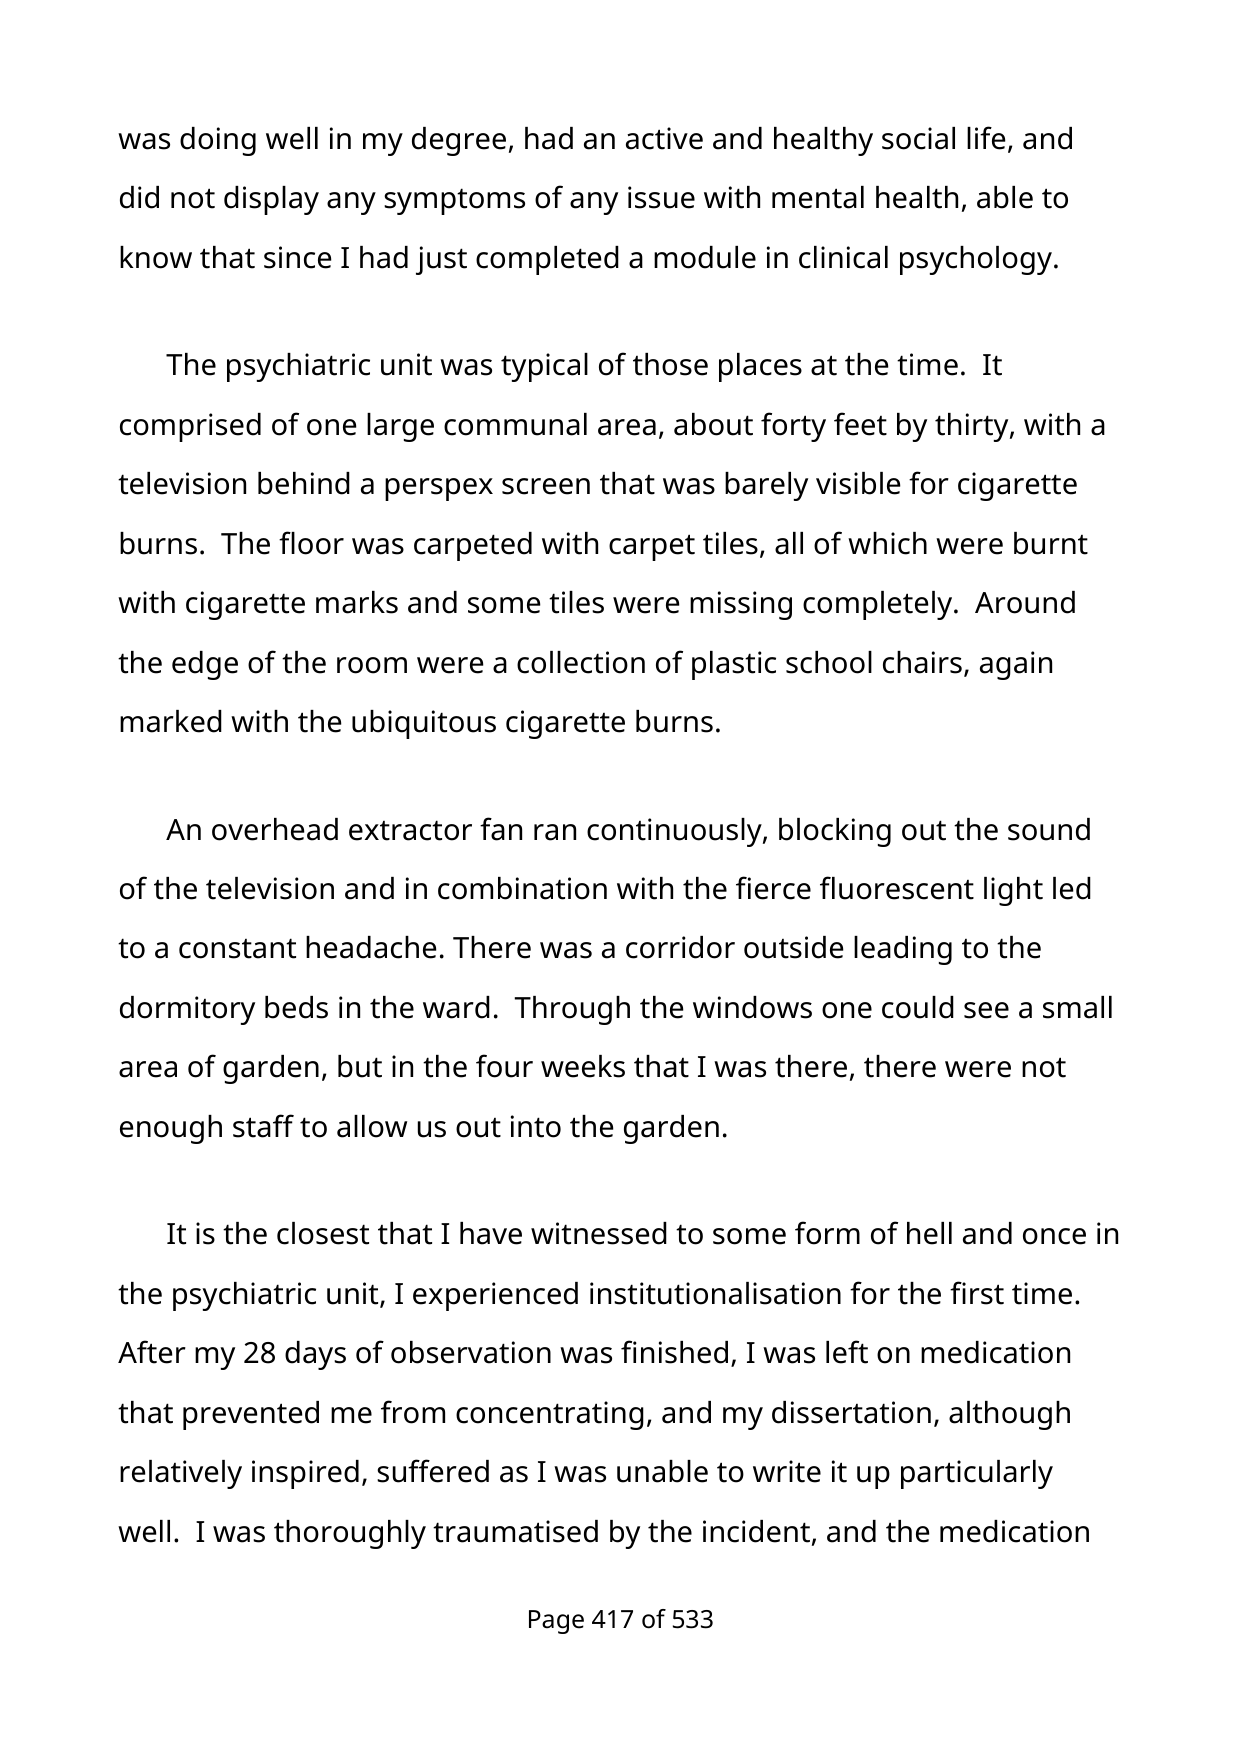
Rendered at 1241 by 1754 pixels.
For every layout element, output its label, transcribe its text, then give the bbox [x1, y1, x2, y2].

text An overhead extractor fan ran continuously, blocking out the sound of the television and in combination with the fierce fluorescent light led to a constant headache. There was a corridor outside leading to the dormitory beds in the ward. Through the windows one could see a small area of garden, but in the four weeks that I was there, there were not enough staff to allow us out into the garden. [118, 809, 1122, 1146]
text It is the closest that I have witnessed to some form of hell and once in the psychiatric unit, I experienced institutionalisation for the first time. After my 28 days of observation was finished, I was left on medication that prevented me from concentrating, and my dissertation, although relatively inspired, suffered as I was unable to write it up particularly well. I was thoroughly traumatised by the incident, and the medication [118, 1213, 1122, 1551]
text The psychiatric unit was typical of those places at the time. It comprised of one large communal area, about forty feet by thirty, with a television behind a perspex screen that was barely visible for cigarette burns. The floor was carpeted with carpet tiles, all of which were burnt with cigarette marks and some tiles were missing completely. Around the edge of the room were a collection of plastic school chairs, again marked with the ubiquitous cigarette burns. [118, 344, 1122, 741]
text was doing well in my degree, had an active and healthy social life, and did not display any symptoms of any issue with mental health, able to know that since I had just completed a module in clinical psychology. [118, 118, 1122, 277]
